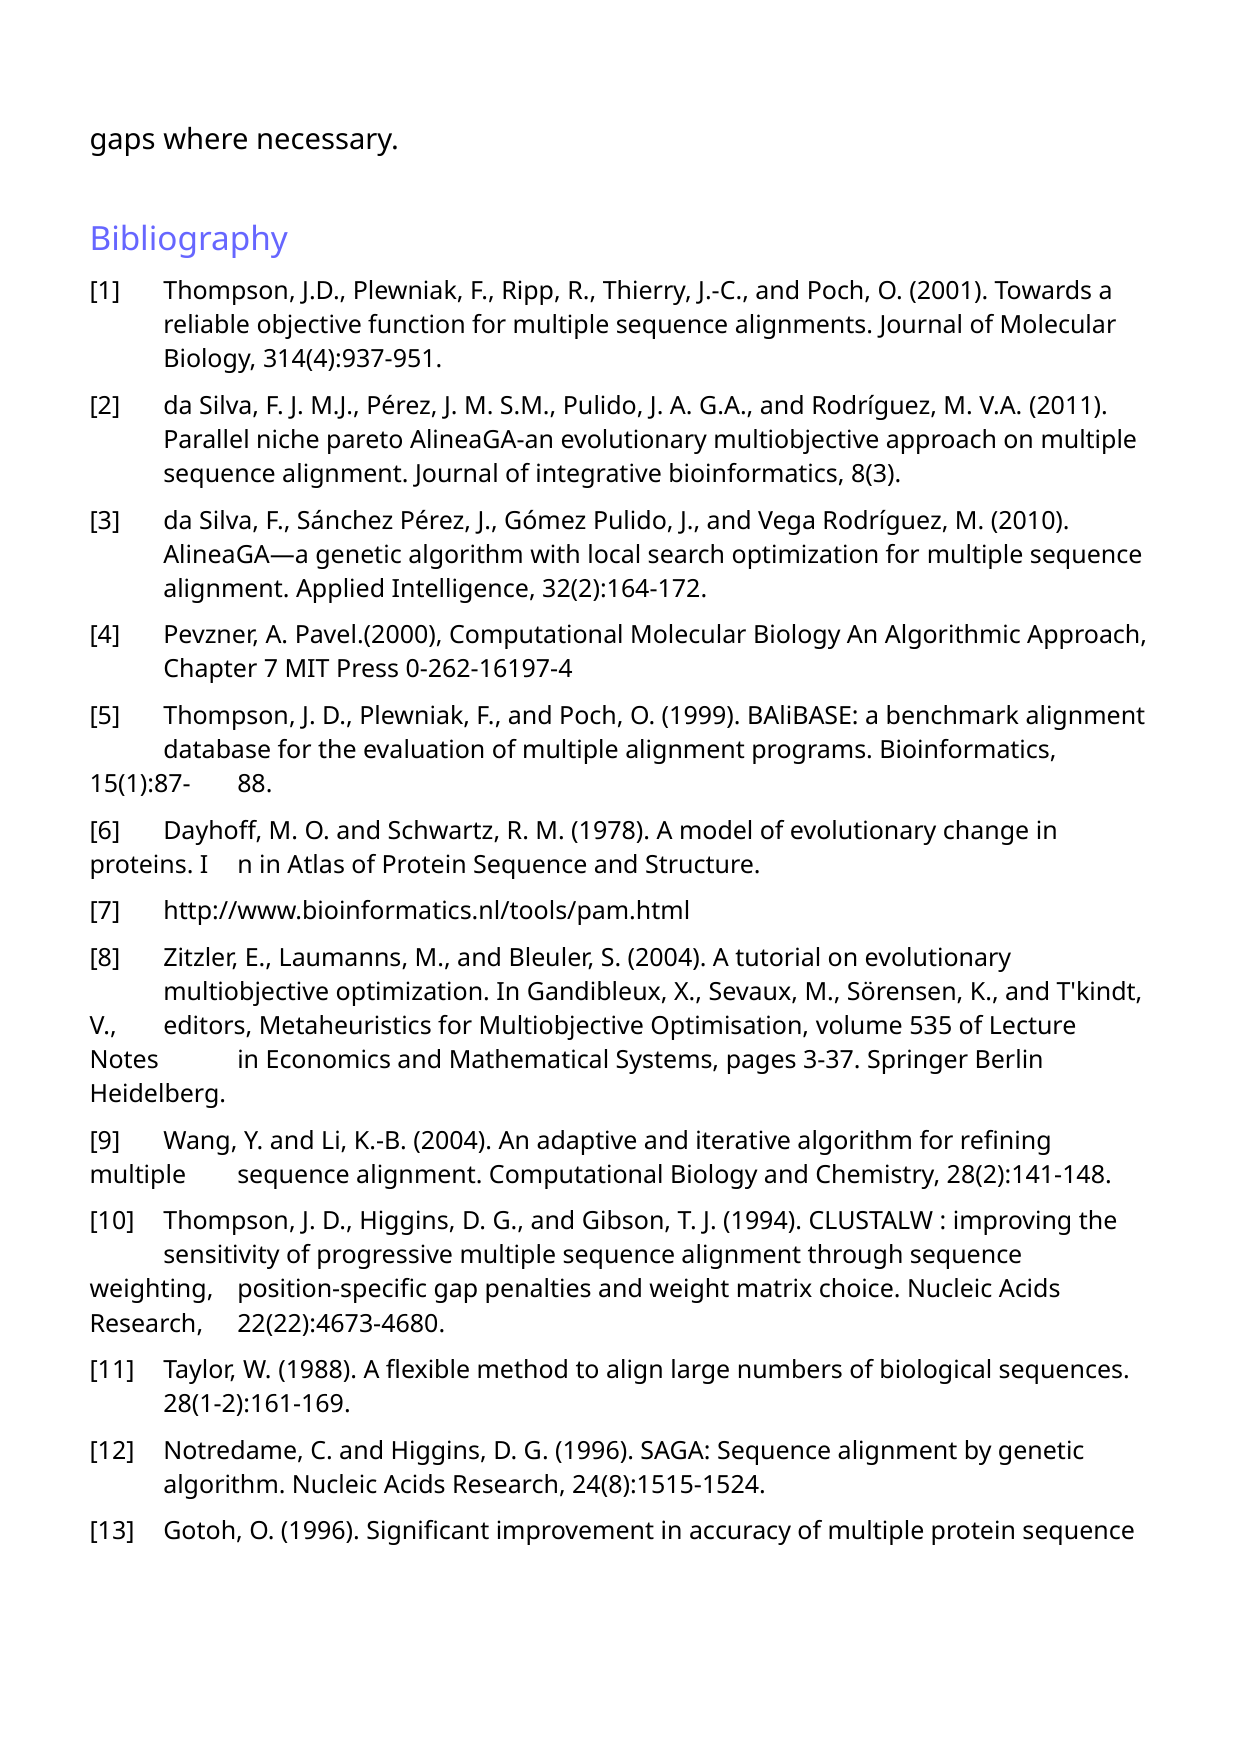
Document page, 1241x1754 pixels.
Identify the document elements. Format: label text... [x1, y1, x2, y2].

text [9] Wang, Y. and Li, K.-B. (2004). An adaptive and iterative algorithm for refining multiple sequence alignment. Computational Biology and Chemistry, 28(2):141-148. [89, 1122, 1152, 1191]
text [11] Taylor, W. (1988). A flexible method to align large numbers of biological sequences. 28(1-2):161-169. [89, 1352, 1152, 1420]
subtitle Bibliography [89, 215, 1152, 261]
text [13] Gotoh, O. (1996). Significant improvement in accuracy of multiple protein sequence [89, 1513, 1152, 1547]
text [1] Thompson, J.D., Plewniak, F., Ripp, R., Thierry, J.-C., and Poch, O. (2001). Towards a reliable objective function for multiple sequence alignments. Journal of Molecular Biology, 314(4):937-951. [89, 273, 1152, 375]
text [8] Zitzler, E., Laumanns, M., and Bleuler, S. (2004). A tutorial on evolutionary multiobjective optimization. In Gandibleux, X., Sevaux, M., Sörensen, K., and T'kindt, V., editors, Metaheuristics for Multiobjective Optimisation, volume 535 of Lecture Notes in Economics and Mathematical Systems, pages 3-37. Springer Berlin Heidelberg. [89, 939, 1152, 1110]
text [3] da Silva, F., Sánchez Pérez, J., Gómez Pulido, J., and Vega Rodríguez, M. (2010). AlineaGA—a genetic algorithm with local search optimization for multiple sequence alignment. Applied Intelligence, 32(2):164-172. [89, 502, 1152, 604]
text [12] Notredame, C. and Higgins, D. G. (1996). SAGA: Sequence alignment by genetic algorithm. Nucleic Acids Research, 24(8):1515-1524. [89, 1432, 1152, 1501]
text [2] da Silva, F. J. M.J., Pérez, J. M. S.M., Pulido, J. A. G.A., and Rodríguez, M. V.A. (2011). Parallel niche pareto AlineaGA-an evolutionary multiobjective approach on multiple sequence alignment. Journal of integrative bioinformatics, 8(3). [89, 388, 1152, 490]
text [10] Thompson, J. D., Higgins, D. G., and Gibson, T. J. (1994). CLUSTALW : improving the sensitivity of progressive multiple sequence alignment through sequence weighting, position-specific gap penalties and weight matrix choice. Nucleic Acids Research, 22(22):4673-4680. [89, 1203, 1152, 1339]
text [7] http://www.bioinformatics.nl/tools/pam.html [89, 893, 1152, 927]
text [6] Dayhoff, M. O. and Schwartz, R. M. (1978). A model of evolutionary change in proteins. I n in Atlas of Protein Sequence and Structure. [89, 812, 1152, 881]
text gaps where necessary. [89, 118, 1152, 158]
text [4] Pevzner, A. Pavel.(2000), Computational Molecular Biology An Algorithmic Approach, Chapter 7 MIT Press 0-262-16197-4 [89, 617, 1152, 685]
text [5] Thompson, J. D., Plewniak, F., and Poch, O. (1999). BAliBASE: a benchmark alignment database for the evaluation of multiple alignment programs. Bioinformatics, 15(1):87- 88. [89, 698, 1152, 800]
